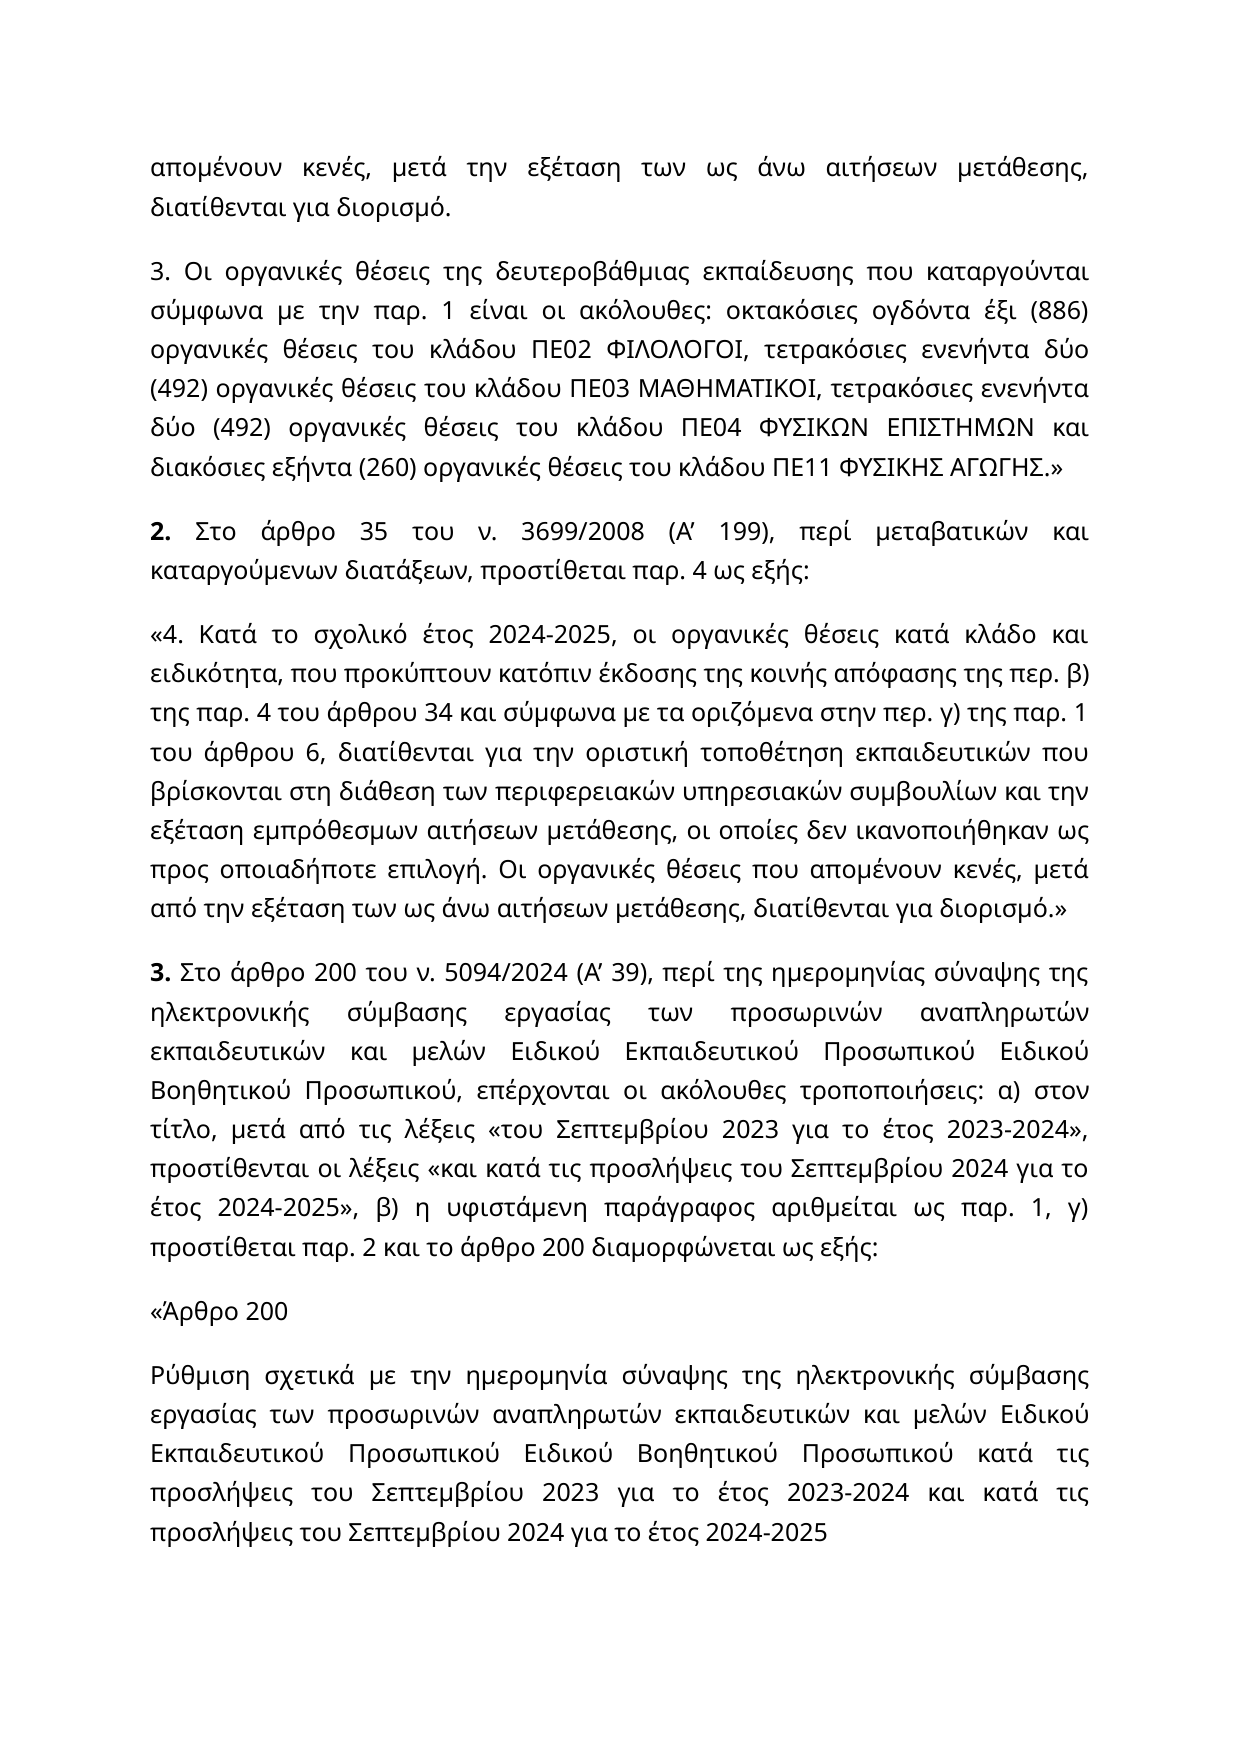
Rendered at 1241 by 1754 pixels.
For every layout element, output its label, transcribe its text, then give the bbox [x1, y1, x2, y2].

text «Άρθρο 200 [150, 1293, 1090, 1327]
text 3. Οι οργανικές θέσεις της δευτεροβάθμιας εκπαίδευσης που καταργούνται σύμφωνα με την παρ. 1 είναι οι ακόλουθες: οκτακόσιες ογδόντα έξι (886) οργανικές θέσεις του κλάδου ΠΕ02 ΦΙΛΟΛΟΓΟΙ, τετρακόσιες ενενήντα δύο (492) οργανικές θέσεις του κλάδου ΠΕ03 ΜΑΘΗΜΑΤΙΚΟΙ, τετρακόσιες ενενήντα δύο (492) οργανικές θέσεις του κλάδου ΠΕ04 ΦΥΣΙΚΩΝ ΕΠΙΣΤΗΜΩΝ και διακόσιες εξήντα (260) οργανικές θέσεις του κλάδου ΠΕ11 ΦΥΣΙΚΗΣ ΑΓΩΓΗΣ.» [150, 253, 1090, 483]
text 2. Στο άρθρο 35 του ν. 3699/2008 (Α’ 199), περί μεταβατικών και καταργούμενων διατάξεων, προστίθεται παρ. 4 ως εξής: [150, 513, 1090, 587]
text απομένουν κενές, μετά την εξέταση των ως άνω αιτήσεων μετάθεσης, διατίθενται για διορισμό. [150, 150, 1090, 223]
text Ρύθμιση σχετικά με την ημερομηνία σύναψης της ηλεκτρονικής σύμβασης εργασίας των προσωρινών αναπληρωτών εκπαιδευτικών και μελών Ειδικού Εκπαιδευτικού Προσωπικού Ειδικού Βοηθητικού Προσωπικού κατά τις προσλήψεις του Σεπτεμβρίου 2023 για το έτος 2023-2024 και κατά τις προσλήψεις του Σεπτεμβρίου 2024 για το έτος 2024-2025 [150, 1357, 1090, 1548]
text 3. Στο άρθρο 200 του ν. 5094/2024 (Α’ 39), περί της ημερομηνίας σύναψης της ηλεκτρονικής σύμβασης εργασίας των προσωρινών αναπληρωτών εκπαιδευτικών και μελών Ειδικού Εκπαιδευτικού Προσωπικού Ειδικού Βοηθητικού Προσωπικού, επέρχονται οι ακόλουθες τροποποιήσεις: α) στον τίτλο, μετά από τις λέξεις «του Σεπτεμβρίου 2023 για το έτος 2023-2024», προστίθενται οι λέξεις «και κατά τις προσλήψεις του Σεπτεμβρίου 2024 για το έτος 2024-2025», β) η υφιστάμενη παράγραφος αριθμείται ως παρ. 1, γ) προστίθεται παρ. 2 και το άρθρο 200 διαμορφώνεται ως εξής: [150, 955, 1090, 1263]
text «4. Κατά το σχολικό έτος 2024-2025, οι οργανικές θέσεις κατά κλάδο και ειδικότητα, που προκύπτουν κατόπιν έκδοσης της κοινής απόφασης της περ. β) της παρ. 4 του άρθρου 34 και σύμφωνα με τα οριζόμενα στην περ. γ) της παρ. 1 του άρθρου 6, διατίθενται για την οριστική τοποθέτηση εκπαιδευτικών που βρίσκονται στη διάθεση των περιφερειακών υπηρεσιακών συμβουλίων και την εξέταση εμπρόθεσμων αιτήσεων μετάθεσης, οι οποίες δεν ικανοποιήθηκαν ως προς οποιαδήποτε επιλογή. Οι οργανικές θέσεις που απομένουν κενές, μετά από την εξέταση των ως άνω αιτήσεων μετάθεσης, διατίθενται για διορισμό.» [150, 617, 1090, 925]
